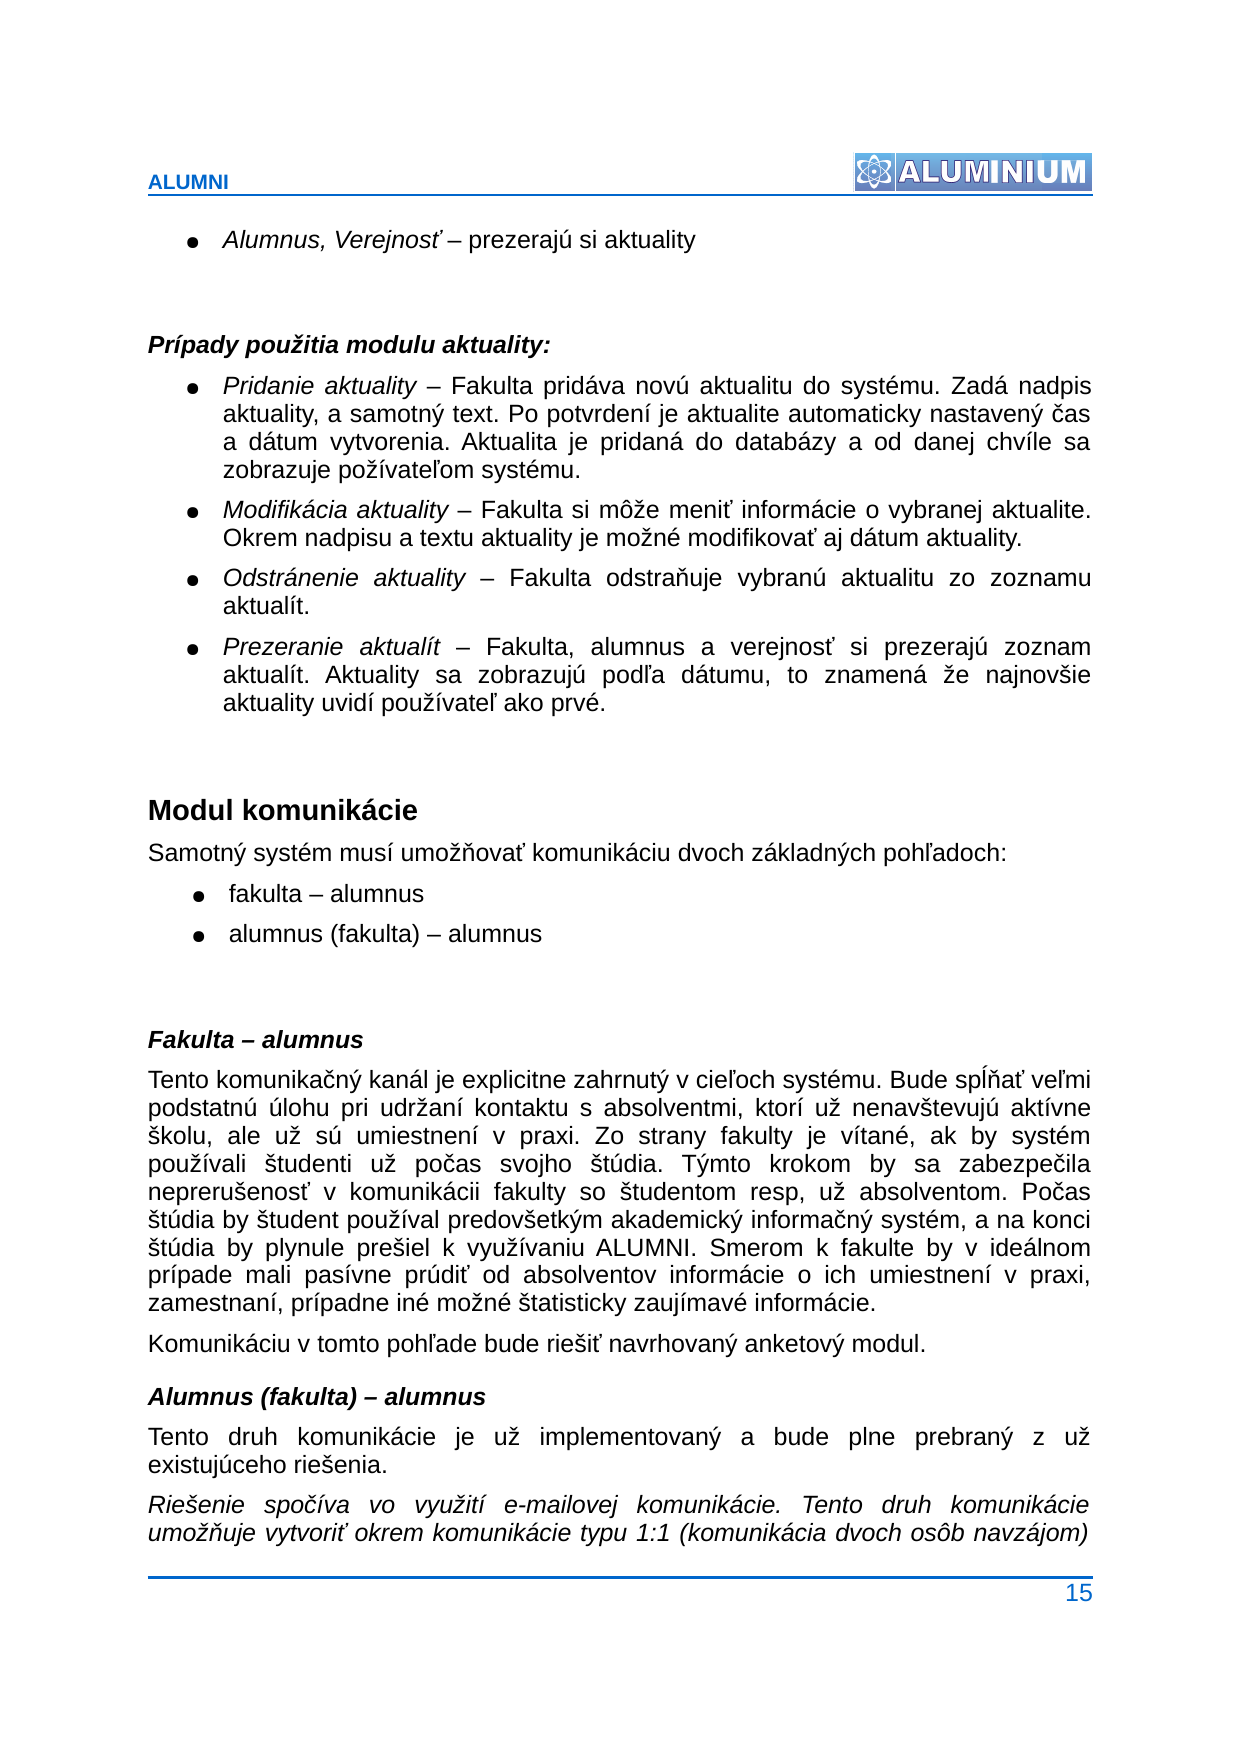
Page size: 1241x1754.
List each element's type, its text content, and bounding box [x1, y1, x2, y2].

list alumnus (fakulta) – alumnus [221, 920, 1093, 948]
subtitle Prípady použitia modulu aktuality: [148, 331, 1093, 359]
list Prezeranie aktualít – Fakulta, alumnus a verejnosť si prezerajú zoznam aktualít. Aktuality sa zobrazujú podľa dátumu, to znamená že najnovšie aktuality uvidí používateľ ako prvé. [185, 632, 1093, 716]
subtitle Fakulta – alumnus [148, 1026, 1093, 1053]
text Samotný systém musí umožňovať komunikáciu dvoch základných pohľadoch: [148, 839, 1093, 867]
list Odstránenie aktuality – Fakulta odstraňuje vybranú aktualitu zo zoznamu aktualít. [185, 564, 1093, 620]
text Tento druh komunikácie je už implementovaný a bude plne prebraný z už existujúceho riešenia. [148, 1423, 1093, 1478]
text Komunikáciu v tomto pohľade bude riešiť navrhovaný anketový modul. [148, 1329, 1093, 1357]
list Modifikácia aktuality – Fakulta si môže meniť informácie o vybranej aktualite. Okrem nadpisu a textu aktuality je možné modifikovať aj dátum aktuality. [185, 496, 1093, 552]
list Alumnus, Verejnosť – prezerajú si aktuality [185, 226, 1093, 253]
list fakulta – alumnus [221, 879, 1093, 907]
subtitle Alumnus (fakulta) – alumnus [148, 1382, 1093, 1410]
text Tento komunikačný kanál je explicitne zahrnutý v cieľoch systému. Bude spĺňať veľmi podstatnú úlohu pri udržaní kontaktu s absolventmi, ktorí už nenavštevujú aktívne školu, ale už sú umiestnení v praxi. Zo strany fakulty je vítané, ak by systém používali študenti už počas svojho štúdia. Týmto krokom by sa zabezpečila neprerušenosť v komunikácii fakulty so študentom resp, už absolventom. Počas štúdia by študent používal predovšetkým akademický informačný systém, a na konci štúdia by plynule prešiel k využívaniu ALUMNI. Smerom k fakulte by v ideálnom prípade mali pasívne prúdiť od absolventov informácie o ich umiestnení v praxi, zamestnaní, prípadne iné možné štatisticky zaujímavé informácie. [148, 1066, 1093, 1317]
text Riešenie spočíva vo využití e-mailovej komunikácie. Tento druh komunikácie umožňuje vytvoriť okrem komunikácie typu 1:1 (komunikácia dvoch osôb navzájom) [148, 1491, 1093, 1547]
subtitle Modul komunikácie [148, 794, 1093, 827]
list Pridanie aktuality – Fakulta pridáva novú aktualitu do systému. Zadá nadpis aktuality, a samotný text. Po potvrdení je aktualite automaticky nastavený čas a dátum vytvorenia. Aktualita je pridaná do databázy a od danej chvíle sa zobrazuje požívateľom systému. [185, 372, 1093, 483]
